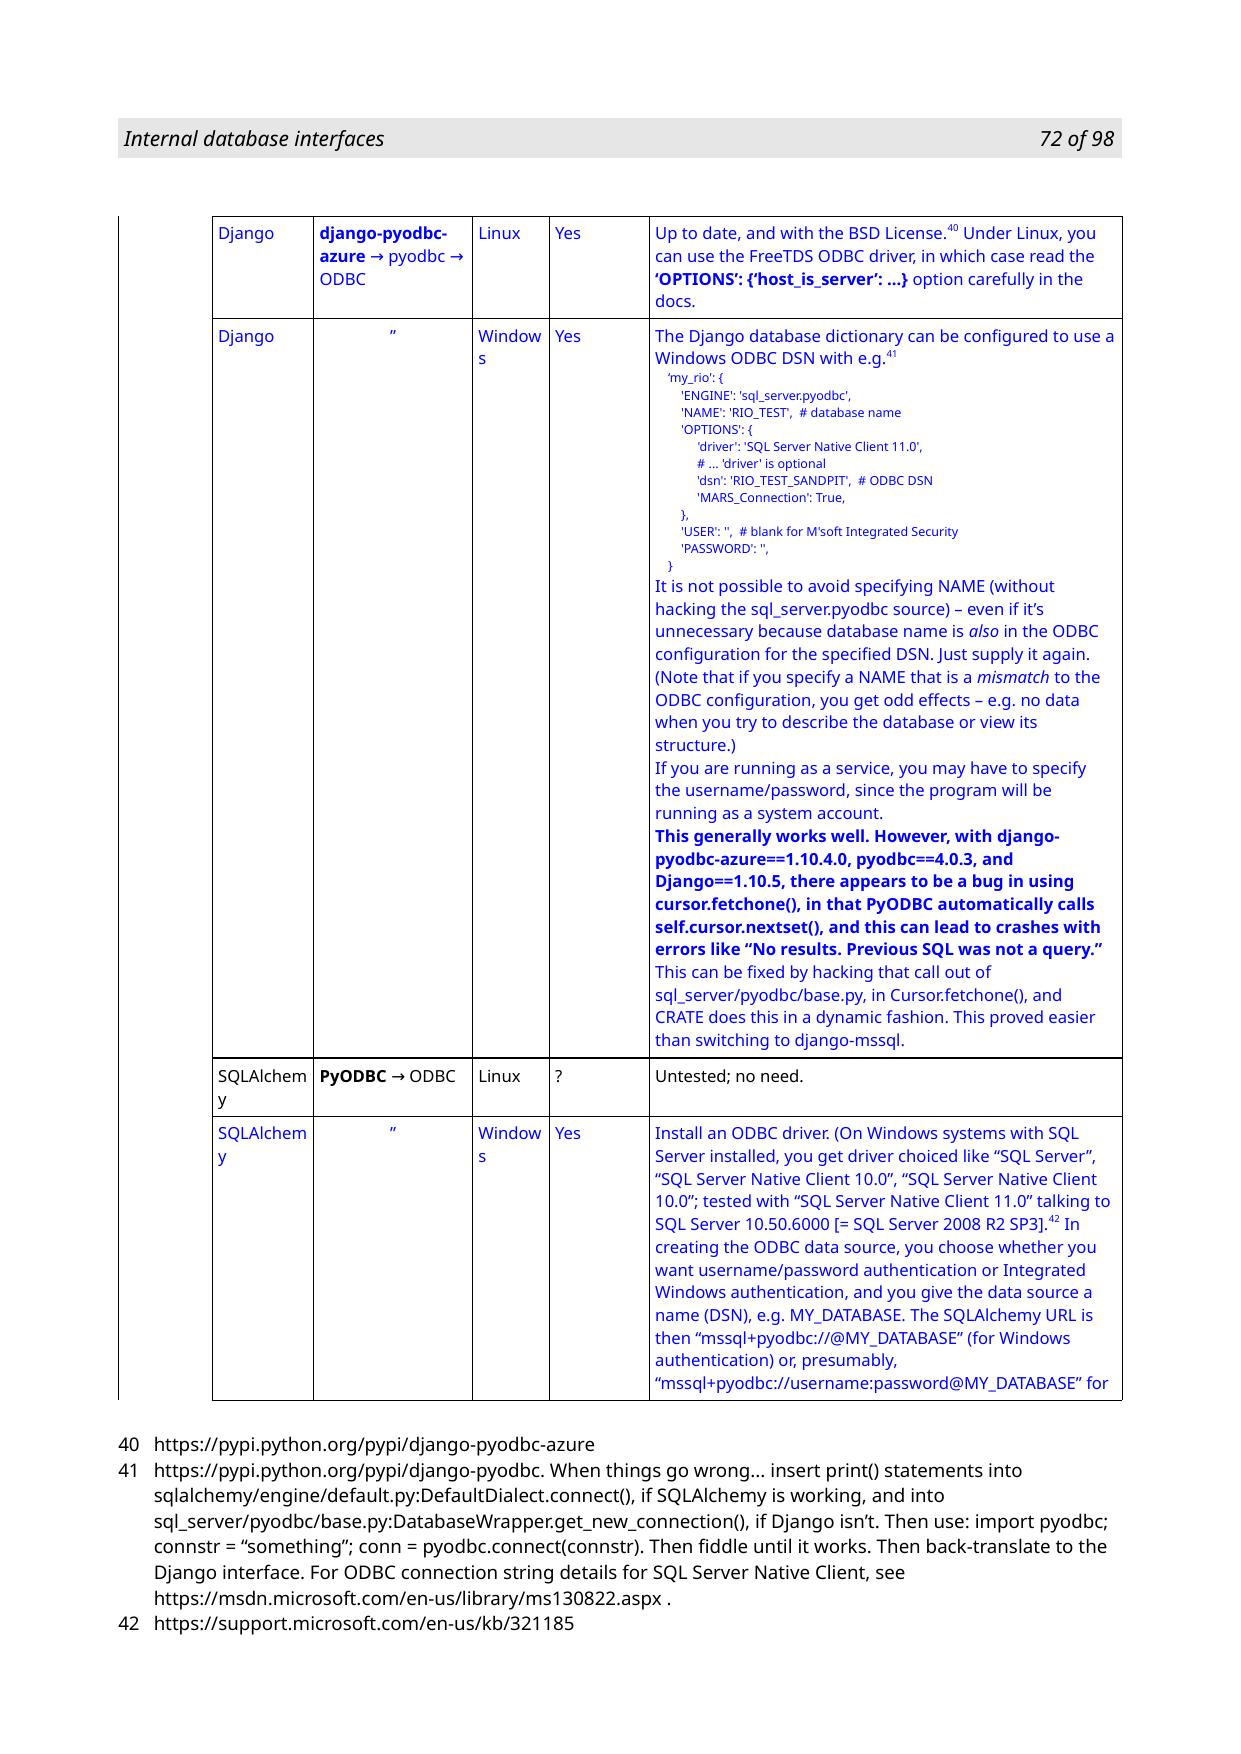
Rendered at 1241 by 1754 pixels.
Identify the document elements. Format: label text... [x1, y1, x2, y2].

table_cell django-pyodbc-azure → pyodbc → ODBC [314, 217, 472, 318]
table_cell ? [550, 1059, 649, 1116]
table_cell Windows [473, 319, 549, 1057]
table_cell Untested; no need. [650, 1059, 1122, 1116]
table_cell Install an ODBC driver. (On Windows systems with SQL Server installed, you get driver choiced like “SQL Server”, “SQL Server Native Client 10.0”, “SQL Server Native Client 10.0”; tested with “SQL Server Native Client 11.0” talking to SQL Server 10.50.6000 [= SQL Server 2008 R2 SP3]. In creating the ODBC data source, you choose whether you want username/password authentication or Integrated Windows authentication, and you give the data source a name (DSN), e.g. MY_DATABASE. The SQLAlchemy URL is then “mssql+pyodbc://@MY_DATABASE” (for Windows authentication) or, presumably, “mssql+pyodbc://username:password@MY_DATABASE” for [650, 1117, 1122, 1400]
table_cell Windows [473, 1117, 549, 1400]
table_cell The Django database dictionary can be configured to use a Windows ODBC DSN with e.g. ‘my_rio': { 'ENGINE': 'sql_server.pyodbc', 'NAME': 'RIO_TEST', # database name 'OPTIONS': { 'driver': 'SQL Server Native Client 11.0', # ... 'driver' is optional 'dsn': 'RIO_TEST_SANDPIT', # ODBC DSN 'MARS_Connection': True, }, 'USER': '', # blank for M'soft Integrated Security 'PASSWORD': '', } It is not possible to avoid specifying NAME (without hacking the sql_server.pyodbc source) – even if it’s unnecessary because database name is also in the ODBC configuration for the specified DSN. Just supply it again. (Note that if you specify a NAME that is a mismatch to the ODBC configuration, you get odd effects – e.g. no data when you try to describe the database or view its structure.) If you are running as a service, you may have to specify the username/password, since the program will be running as a system account. This generally works well. However, with django-pyodbc-azure==1.10.4.0, pyodbc==4.0.3, and Django==1.10.5, there appears to be a bug in using cursor.fetchone(), in that PyODBC automatically calls self.cursor.nextset(), and this can lead to crashes with errors like “No results. Previous SQL was not a query.” This can be fixed by hacking that call out of sql_server/pyodbc/base.py, in Cursor.fetchone(), and CRATE does this in a dynamic fashion. This proved easier than switching to django-mssql. [650, 319, 1122, 1057]
table_cell [119, 318, 212, 1057]
table_cell ” [314, 1117, 472, 1400]
table_cell SQLAlchemy [213, 1117, 313, 1400]
table_cell Yes [550, 319, 649, 1057]
table_cell [119, 1116, 212, 1400]
table_cell Up to date, and with the BSD License. Under Linux, you can use the FreeTDS ODBC driver, in which case read the ‘OPTIONS’: {‘host_is_server’: ...} option carefully in the docs. [650, 217, 1122, 318]
table_cell Yes [550, 217, 649, 318]
table_cell Django [213, 319, 313, 1057]
table_cell Linux [473, 217, 549, 318]
table_cell [119, 1057, 212, 1116]
table_cell ” [314, 319, 472, 1057]
table_cell Yes [550, 1117, 649, 1400]
table_cell PyODBC → ODBC [314, 1059, 472, 1116]
table_cell SQLAlchemy [213, 1059, 313, 1116]
table_cell Linux [473, 1059, 549, 1116]
table_cell Django [213, 217, 313, 318]
table_cell [119, 216, 212, 318]
